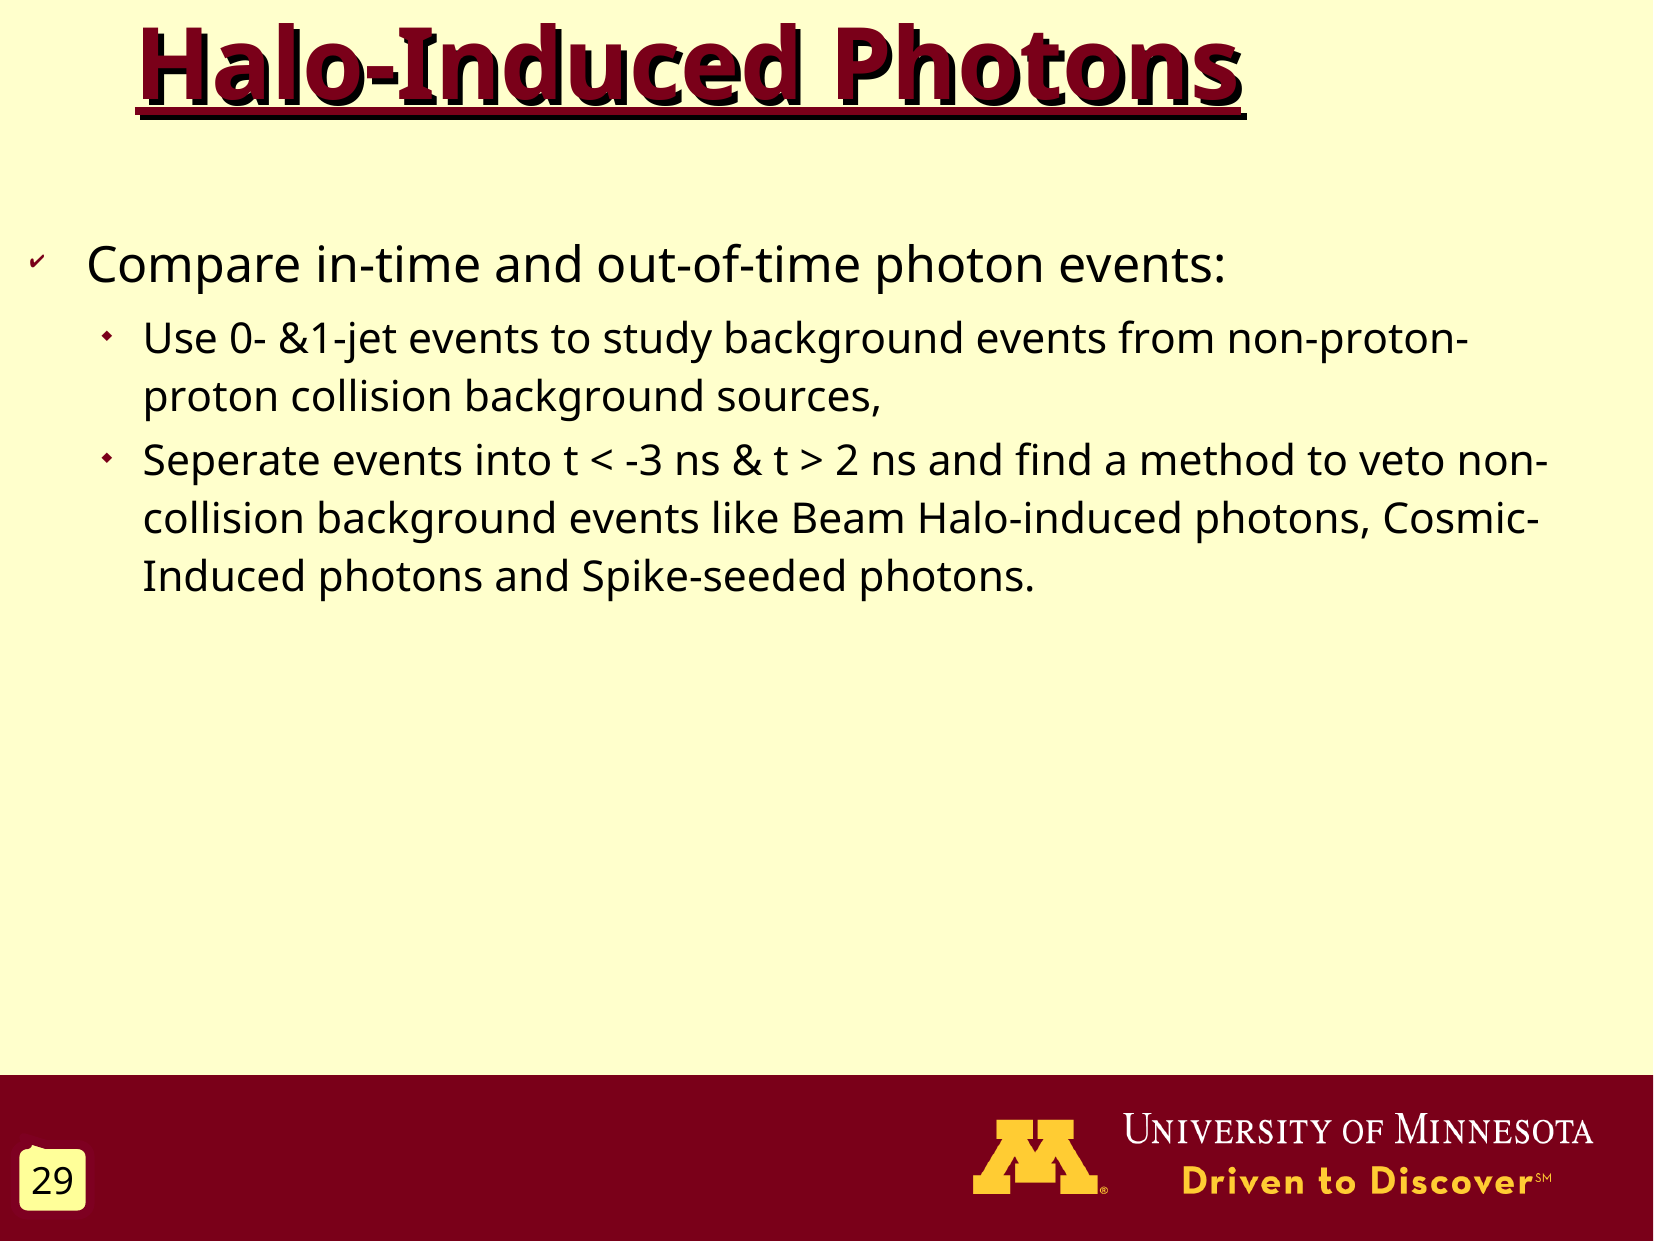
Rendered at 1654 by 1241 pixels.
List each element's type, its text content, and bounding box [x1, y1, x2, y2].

title Halo-Induced Photons [120, 0, 1526, 136]
text_box 29 [15, 1137, 91, 1216]
list Compare in-time and out-of-time photon events: [15, 225, 1639, 331]
picture [0, 1075, 1654, 1241]
list Use 0- &1-jet events to study background events from non-proton-proton collision background sources, Seperate events into t < -3 ns & t > 2 ns and find a method to veto non-collision background events like Beam Halo-induced photons, Cosmic-Induced photons and Spike-seeded photons. [86, 300, 1621, 616]
